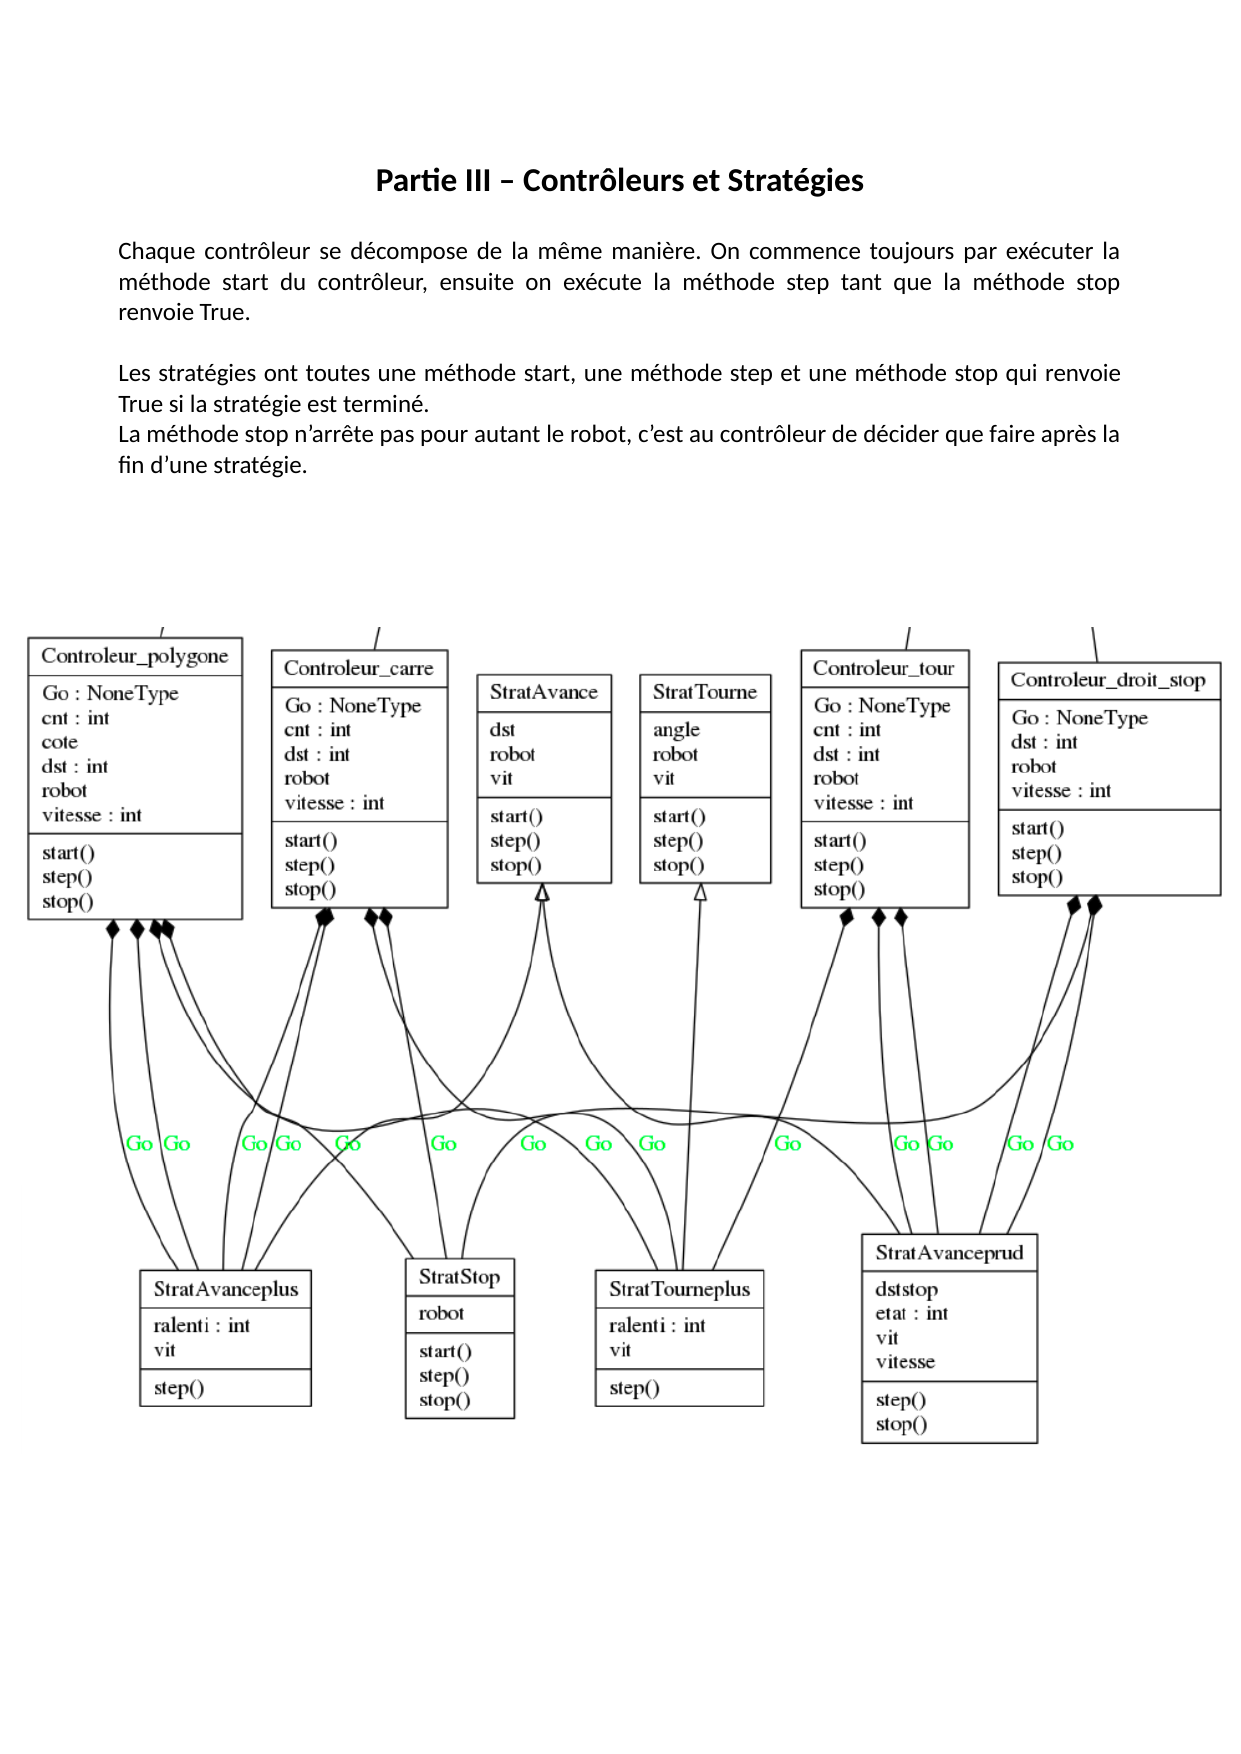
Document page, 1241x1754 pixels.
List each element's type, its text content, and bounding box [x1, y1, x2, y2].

picture [21, 627, 1228, 1454]
text Chaque contrôleur se décompose de la même manière. On commence toujours par exécuter la méthode start du contrôleur, ensuite on exécute la méthode step tant que la méthode stop renvoie True. [118, 235, 1122, 327]
text Partie III – Contrôleurs et Stratégies [118, 159, 1122, 199]
text Les stratégies ont toutes une méthode start, une méthode step et une méthode stop qui renvoie True si la stratégie est terminé. [118, 357, 1122, 418]
text La méthode stop n’arrête pas pour autant le robot, c’est au contrôleur de décider que faire après la fin d’une stratégie. [118, 418, 1122, 479]
